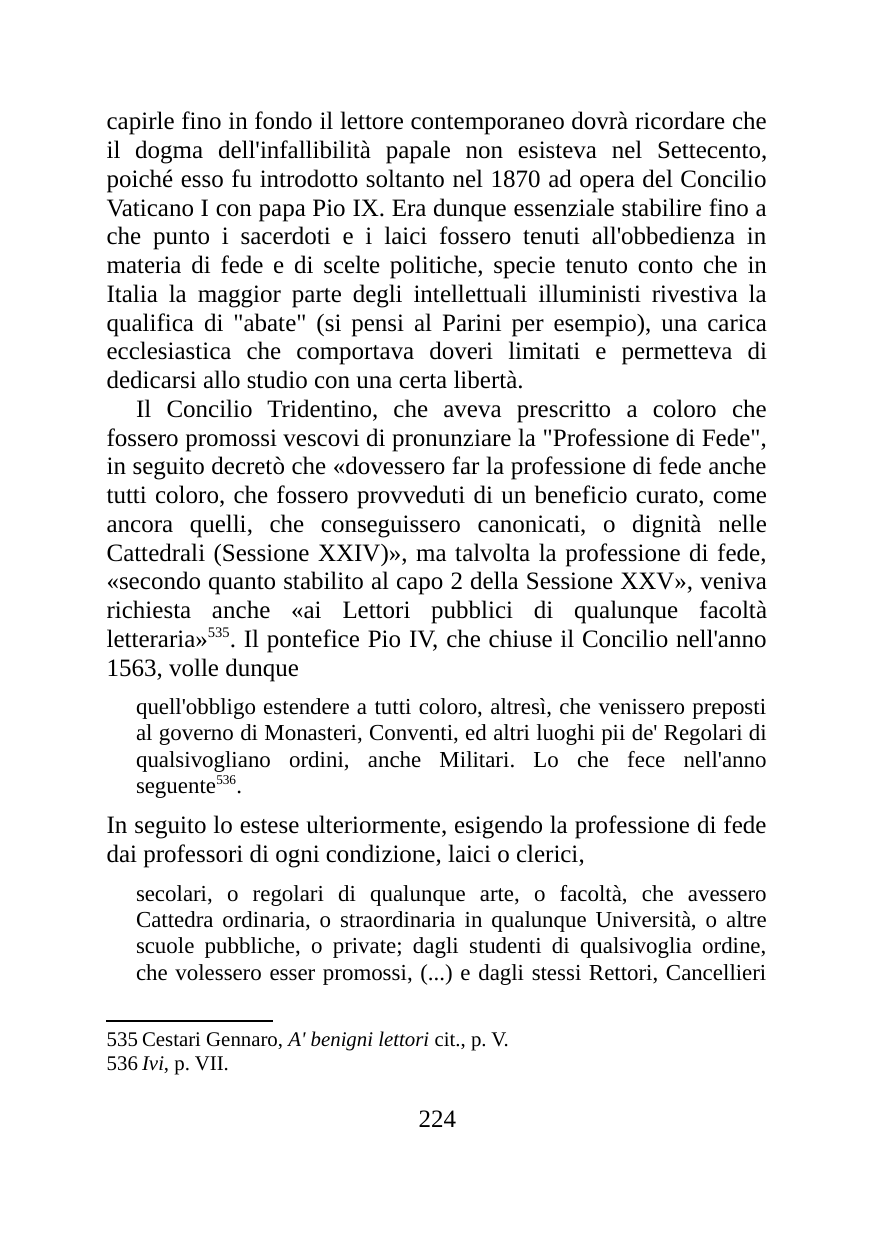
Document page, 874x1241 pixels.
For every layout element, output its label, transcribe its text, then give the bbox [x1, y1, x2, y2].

text Cestari Gennaro, A' benigni lettori cit., p. V. [106, 1027, 768, 1051]
text capirle fino in fondo il lettore contemporaneo dovrà ricordare che il dogma dell'infallibilità papale non esisteva nel Settecento, poiché esso fu introdotto soltanto nel 1870 ad opera del Concilio Vaticano I con papa Pio IX. Era dunque essenziale stabilire fino a che punto i sacerdoti e i laici fossero tenuti all'obbedienza in materia di fede e di scelte politiche, specie tenuto conto che in Italia la maggior parte degli intellettuali illuministi rivestiva la qualifica di "abate" (si pensi al Parini per esempio), una carica ecclesiastica che comportava doveri limitati e permetteva di dedicarsi allo studio con una certa libertà. [106, 106, 768, 394]
text secolari, o regolari di qualunque arte, o facoltà, che avessero Cattedra ordinaria, o straordinaria in qualunque Università, o altre scuole pubbliche, o private; dagli studenti di qualsivoglia ordine, che volessero esser promossi, (...) e dagli stessi Rettori, Cancellieri [136, 879, 768, 985]
text quell'obbligo estendere a tutti coloro, altresì, che venissero preposti al governo di Monasteri, Conventi, ed altri luoghi pii de' Regolari di qualsivogliano ordini, anche Militari. Lo che fece nell'anno seguente. [136, 693, 768, 798]
text Ivi, p. VII. [106, 1051, 768, 1075]
text Il Concilio Tridentino, che aveva prescritto a coloro che fossero promossi vescovi di pronunziare la "Professione di Fede", in seguito decretò che «dovessero far la professione di fede anche tutti coloro, che fossero provveduti di un beneficio curato, come ancora quelli, che conseguissero canonicati, o dignità nelle Cattedrali (Sessione XXIV)», ma talvolta la professione di fede, «secondo quanto stabilito al capo 2 della Sessione XXV», veniva richiesta anche «ai Lettori pubblici di qualunque facoltà letteraria». Il pontefice Pio IV, che chiuse il Concilio nell'anno 1563, volle dunque [106, 394, 768, 681]
text In seguito lo estese ulteriormente, esigendo la professione di fede dai professori di ogni condizione, laici o clerici, [106, 810, 768, 868]
